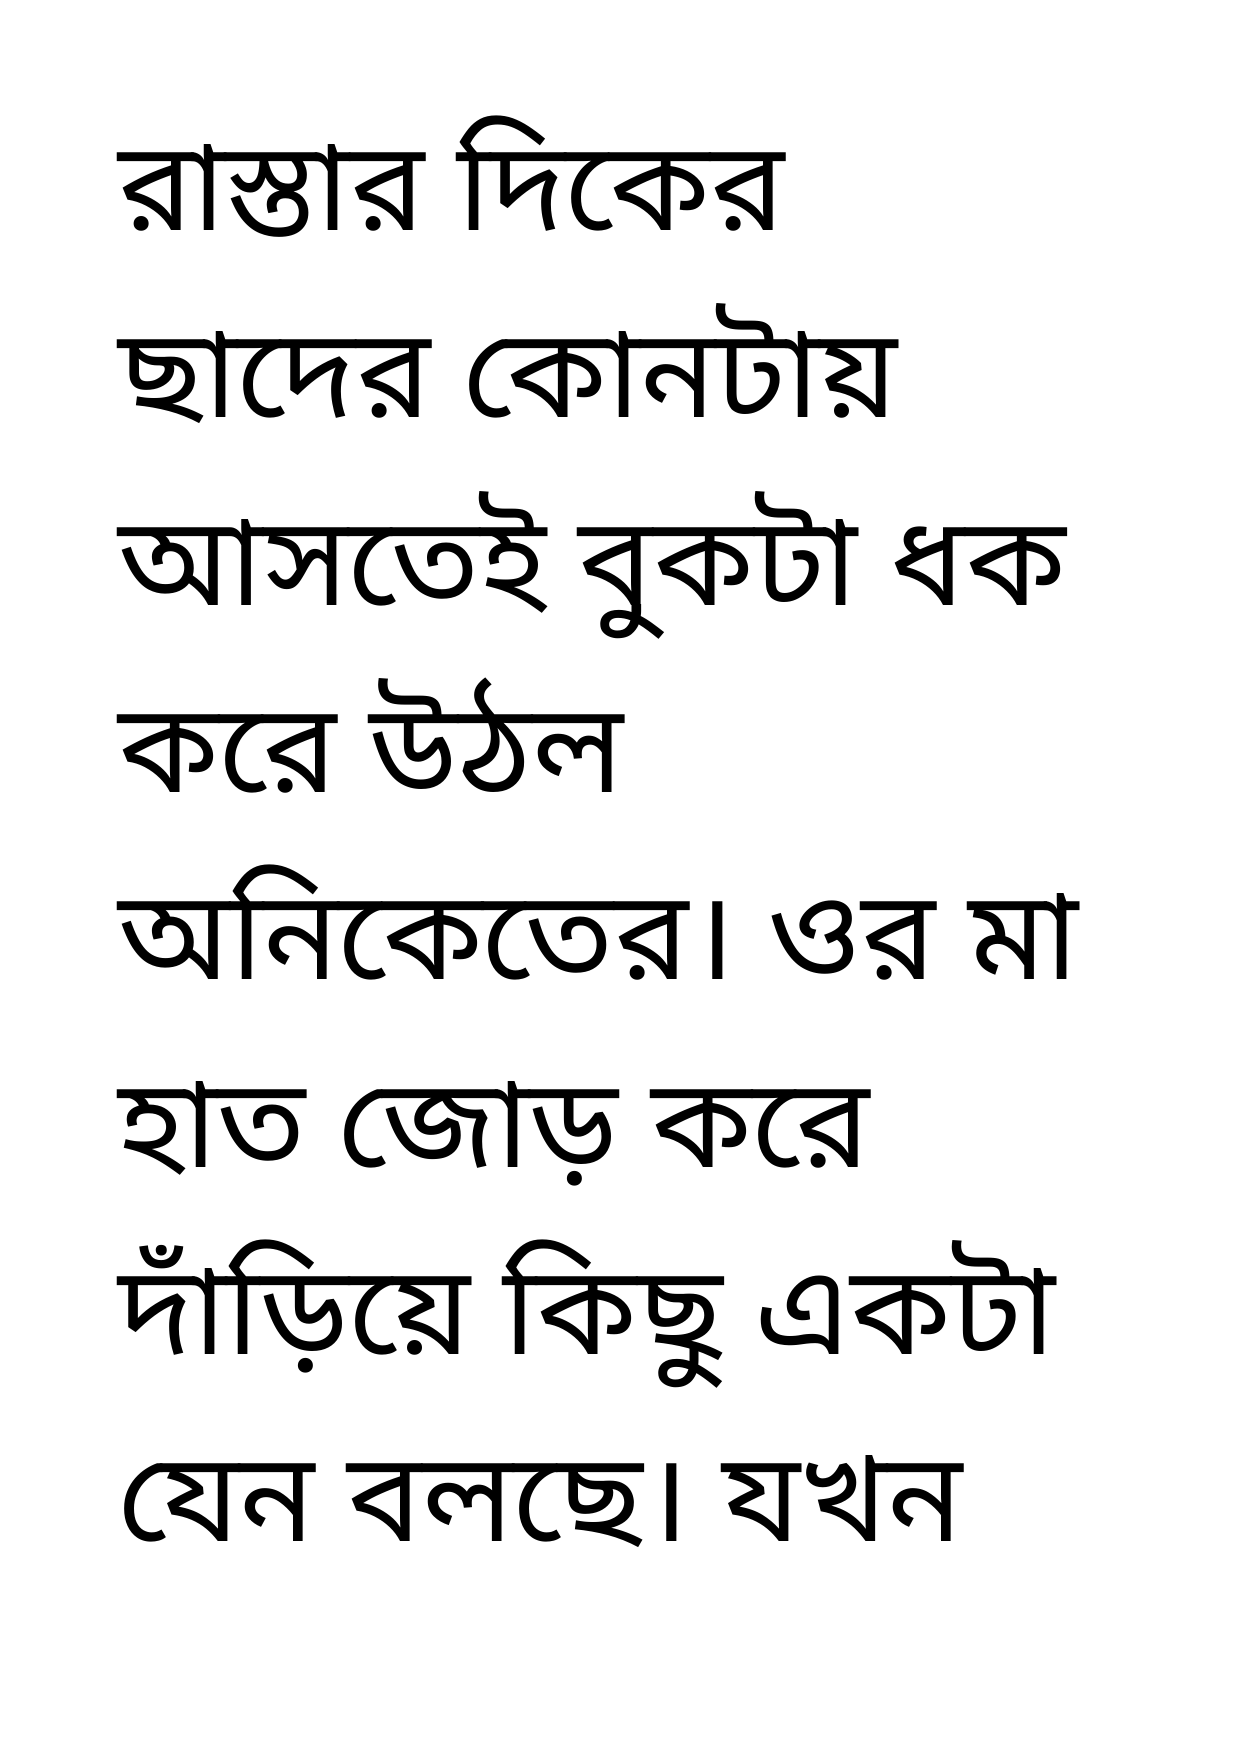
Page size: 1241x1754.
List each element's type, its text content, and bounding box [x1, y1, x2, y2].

text রাস্তার দিকের ছাদের কোনটায় আসতেই বুকটা ধক করে উঠল অনিকেতের। ওর মা হাত জোড় করে দাঁড়িয়ে কিছু একটা যেন বলছে। যখন [118, 118, 1122, 1593]
